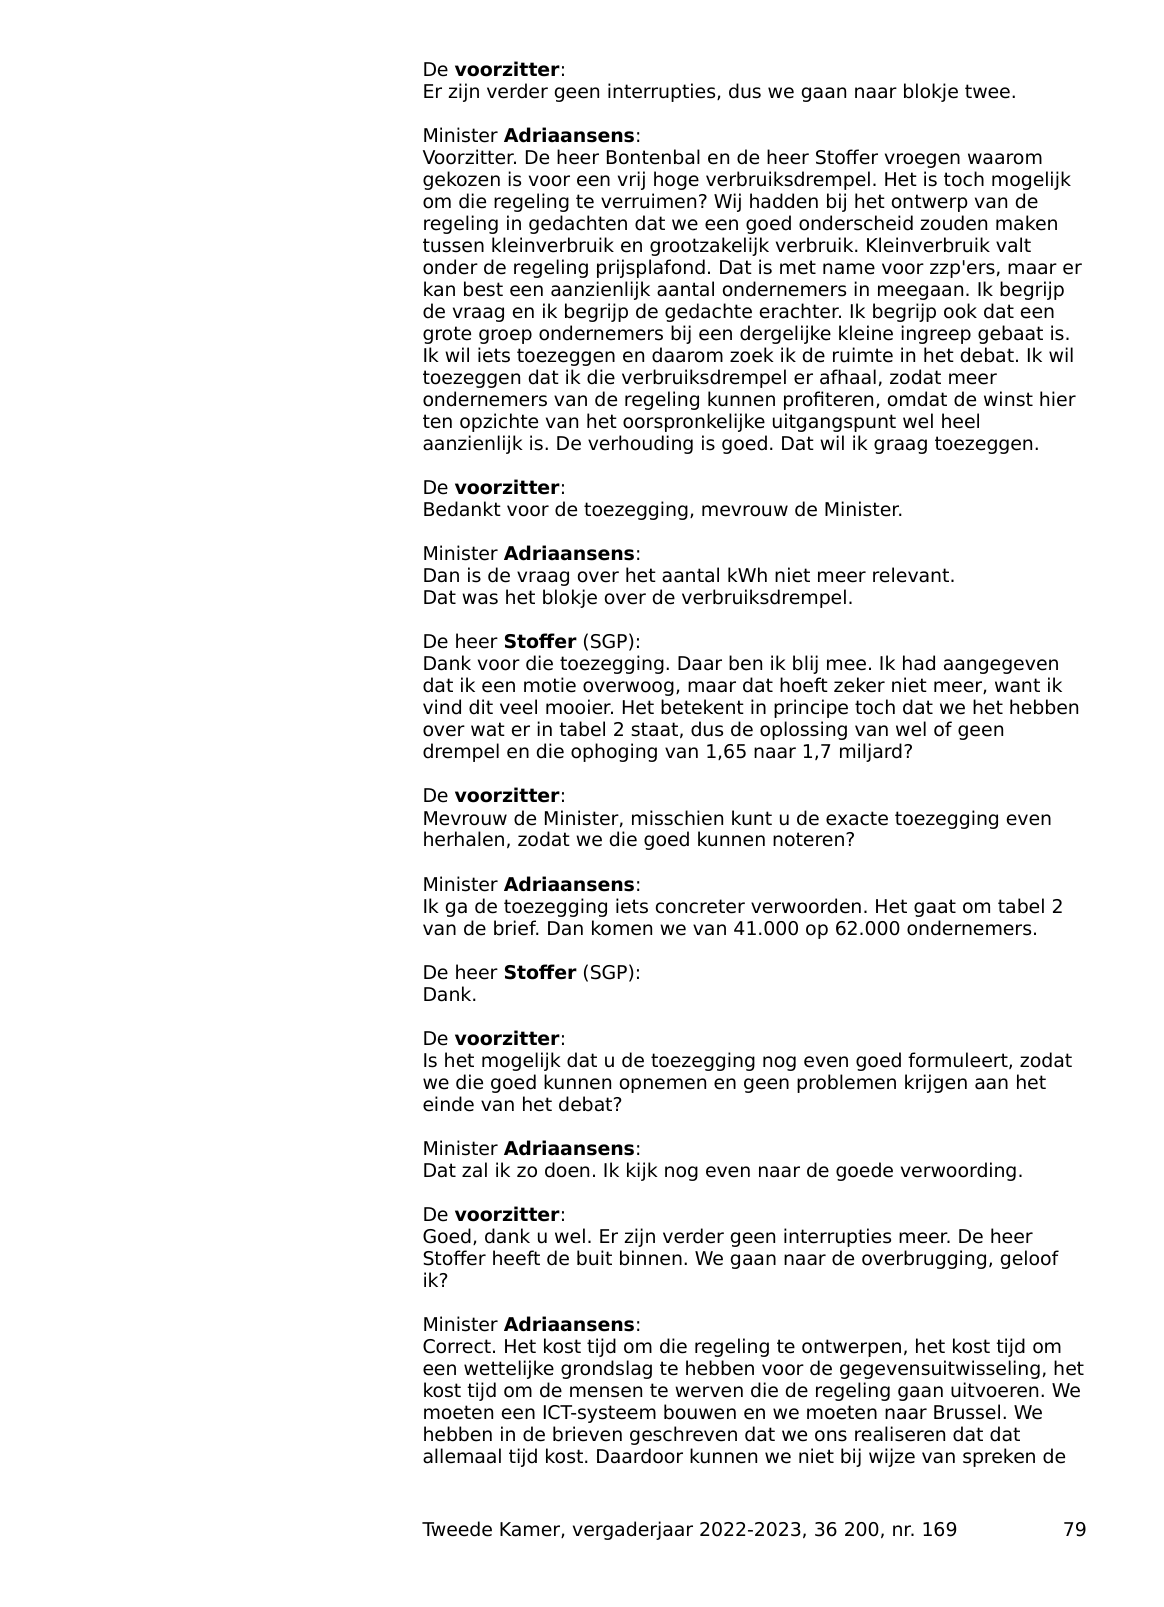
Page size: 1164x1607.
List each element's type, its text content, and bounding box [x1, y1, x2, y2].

text Correct. Het kost tijd om die regeling te ontwerpen, het kost tijd om een wettelijke grondslag te hebben voor de gegevensuitwisseling, het kost tijd om de mensen te werven die de regeling gaan uitvoeren. We moeten een ICT-systeem bouwen en we moeten naar Brussel. We hebben in de brieven geschreven dat we ons realiseren dat dat allemaal tijd kost. Daardoor kunnen we niet bij wijze van spreken de [422, 1336, 1087, 1468]
text Voorzitter. De heer Bontenbal en de heer Stoffer vroegen waarom gekozen is voor een vrij hoge verbruiksdrempel. Het is toch mogelijk om die regeling te verruimen? Wij hadden bij het ontwerp van de regeling in gedachten dat we een goed onderscheid zouden maken tussen kleinverbruik en grootzakelijk verbruik. Kleinverbruik valt onder de regeling prijsplafond. Dat is met name voor zzp'ers, maar er kan best een aanzienlijk aantal ondernemers in meegaan. Ik begrijp de vraag en ik begrijp de gedachte erachter. Ik begrijp ook dat een grote groep ondernemers bij een dergelijke kleine ingreep gebaat is. Ik wil iets toezeggen en daarom zoek ik de ruimte in het debat. Ik wil toezeggen dat ik die verbruiksdrempel er afhaal, zodat meer ondernemers van de regeling kunnen profiteren, omdat de winst hier ten opzichte van het oorspronkelijke uitgangspunt wel heel aanzienlijk is. De verhouding is goed. Dat wil ik graag toezeggen. [422, 147, 1087, 455]
text De voorzitter: [422, 1028, 1087, 1050]
text Dank voor die toezegging. Daar ben ik blij mee. Ik had aangegeven dat ik een motie overwoog, maar dat hoeft zeker niet meer, want ik vind dit veel mooier. Het betekent in principe toch dat we het hebben over wat er in tabel 2 staat, dus de oplossing van wel of geen drempel en die ophoging van 1,65 naar 1,7 miljard? [422, 653, 1087, 763]
text Is het mogelijk dat u de toezegging nog even goed formuleert, zodat we die goed kunnen opnemen en geen problemen krijgen aan het einde van het debat? [422, 1050, 1087, 1116]
text Ik ga de toezegging iets concreter verwoorden. Het gaat om tabel 2 van de brief. Dan komen we van 41.000 op 62.000 ondernemers. [422, 896, 1087, 939]
text Minister Adriaansens: [422, 125, 1087, 147]
text Dan is de vraag over het aantal kWh niet meer relevant. [422, 565, 1087, 587]
text Dat was het blokje over de verbruiksdrempel. [422, 587, 1087, 609]
text Minister Adriaansens: [422, 543, 1087, 565]
text De voorzitter: [422, 59, 1087, 81]
text Dat zal ik zo doen. Ik kijk nog even naar de goede verwoording. [422, 1160, 1087, 1182]
text Er zijn verder geen interrupties, dus we gaan naar blokje twee. [422, 81, 1087, 103]
text Goed, dank u wel. Er zijn verder geen interrupties meer. De heer Stoffer heeft de buit binnen. We gaan naar de overbrugging, geloof ik? [422, 1226, 1087, 1292]
text Dank. [422, 984, 1087, 1006]
text Minister Adriaansens: [422, 873, 1087, 896]
text De voorzitter: [422, 1204, 1087, 1226]
text De voorzitter: [422, 477, 1087, 499]
text Bedankt voor de toezegging, mevrouw de Minister. [422, 499, 1087, 521]
text Mevrouw de Minister, misschien kunt u de exacte toezegging even herhalen, zodat we die goed kunnen noteren? [422, 807, 1087, 851]
text Minister Adriaansens: [422, 1314, 1087, 1336]
text De voorzitter: [422, 785, 1087, 807]
text Minister Adriaansens: [422, 1138, 1087, 1160]
text De heer Stoffer (SGP): [422, 962, 1087, 984]
text De heer Stoffer (SGP): [422, 631, 1087, 653]
